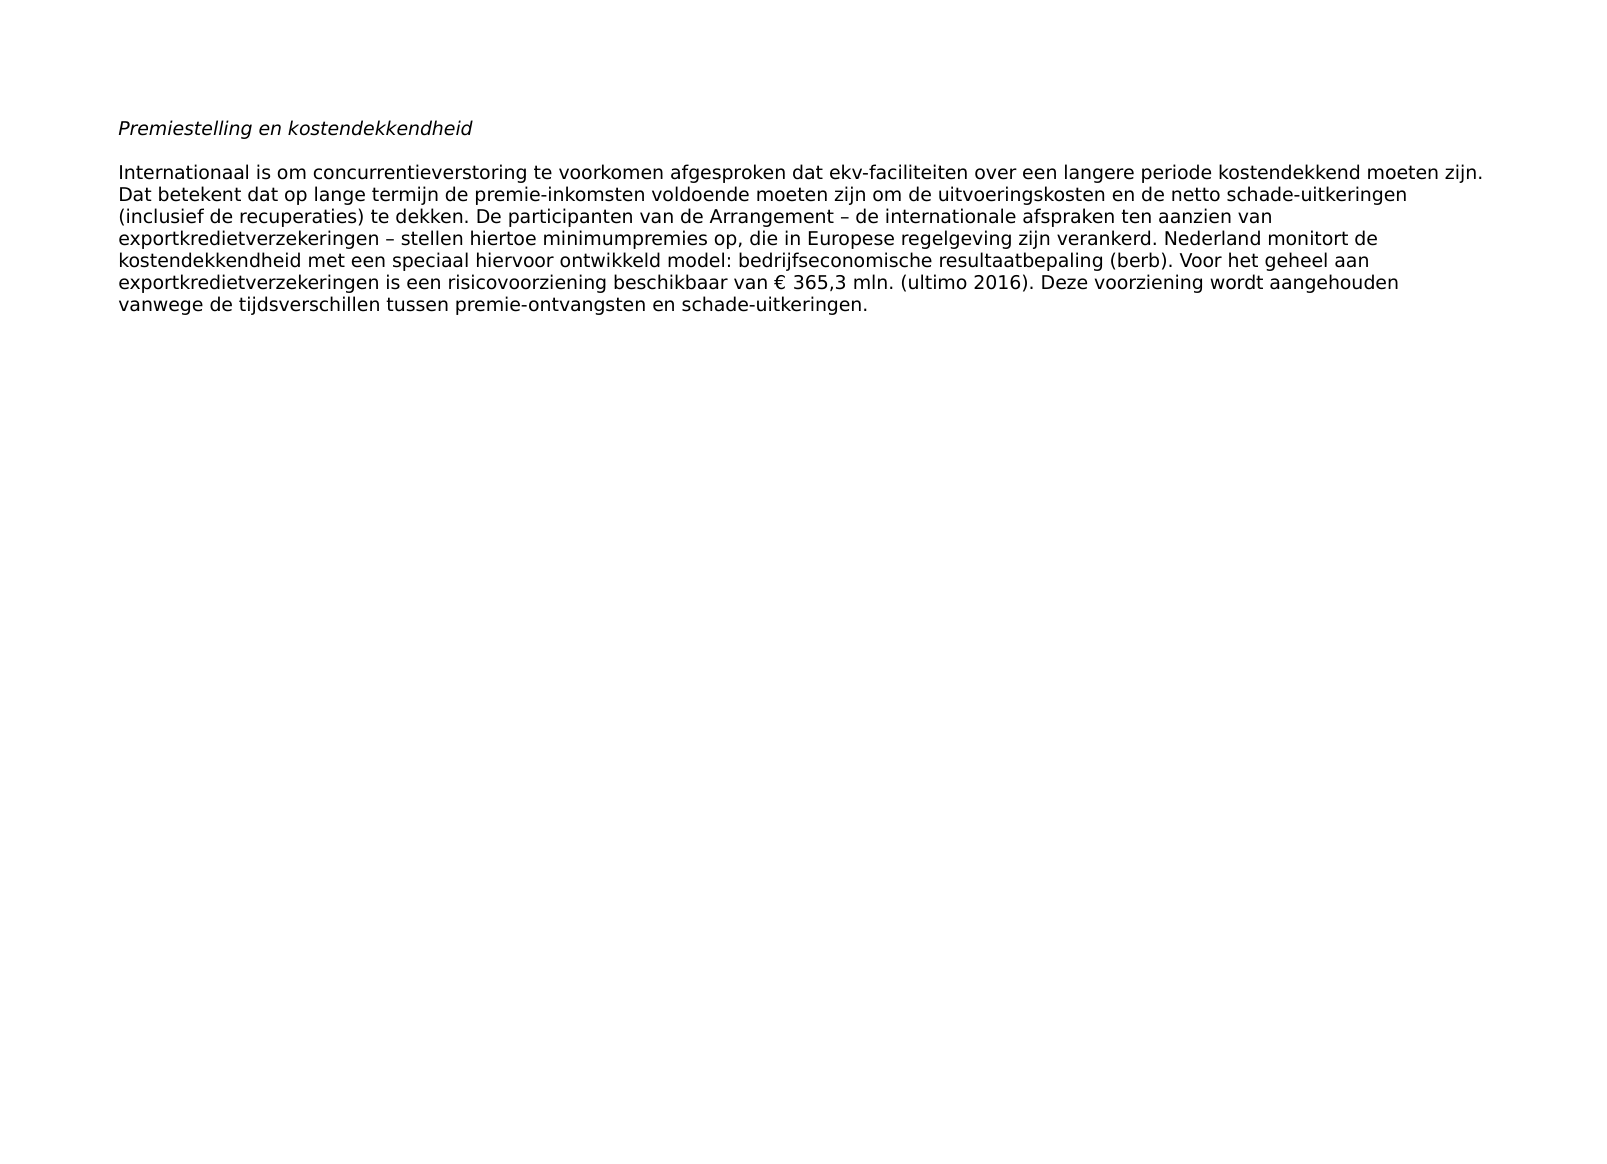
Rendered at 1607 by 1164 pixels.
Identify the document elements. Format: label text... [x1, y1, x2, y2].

text Internationaal is om concurrentieverstoring te voorkomen afgesproken dat ekv-faciliteiten over een langere periode kostendekkend moeten zijn. Dat betekent dat op lange termijn de premie-inkomsten voldoende moeten zijn om de uitvoeringskosten en de netto schade-uitkeringen (inclusief de recuperaties) te dekken. De participanten van de Arrangement – de internationale afspraken ten aanzien van exportkredietverzekeringen – stellen hiertoe minimumpremies op, die in Europese regelgeving zijn verankerd. Nederland monitort de kostendekkendheid met een speciaal hiervoor ontwikkeld model: bedrijfseconomische resultaatbepaling (berb). Voor het geheel aan exportkredietverzekeringen is een risicovoorziening beschikbaar van € 365,3 mln. (ultimo 2016). Deze voorziening wordt aangehouden vanwege de tijdsverschillen tussen premie-ontvangsten en schade-uitkeringen. [118, 162, 1488, 316]
subtitle Premiestelling en kostendekkendheid [118, 118, 1488, 140]
